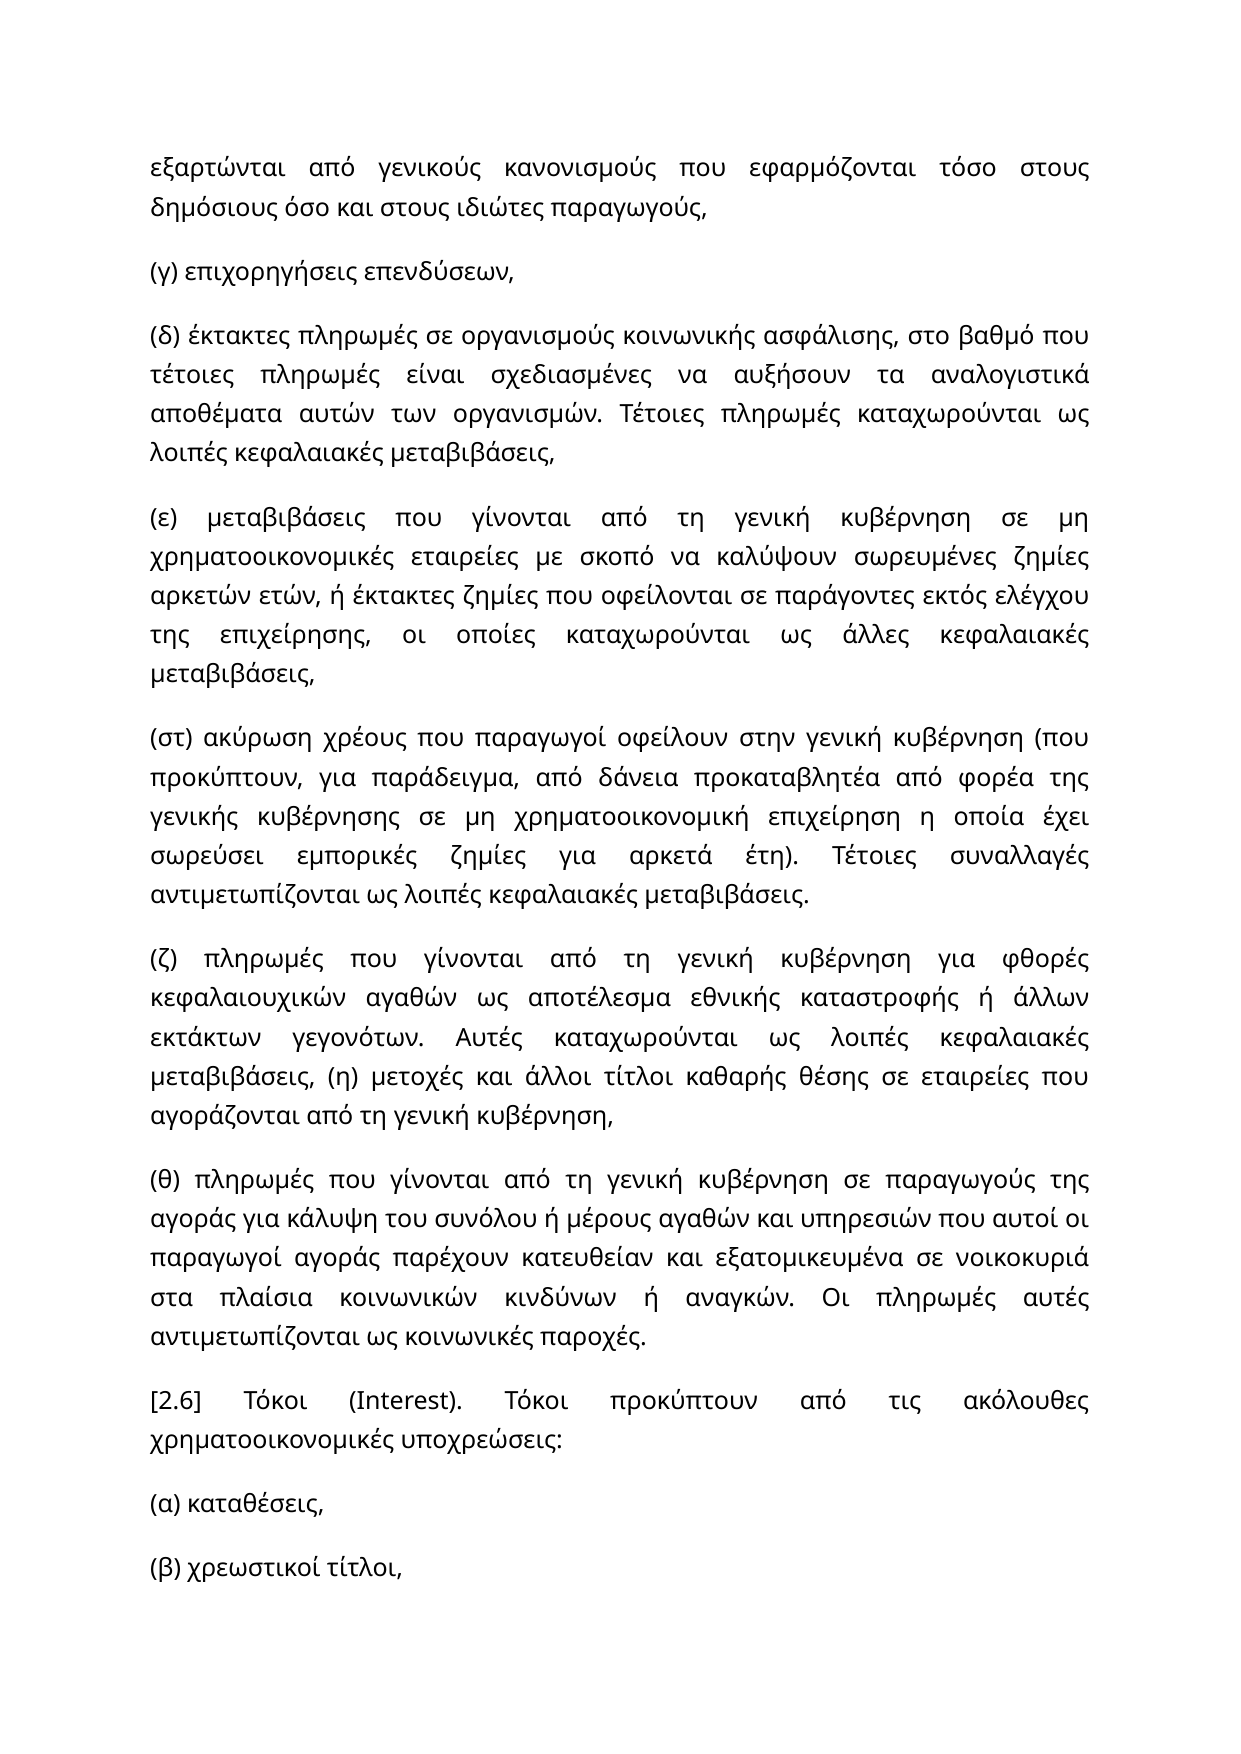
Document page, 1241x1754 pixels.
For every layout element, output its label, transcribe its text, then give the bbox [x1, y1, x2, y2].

text (ε) μεταβιβάσεις που γίνονται από τη γενική κυβέρνηση σε μη χρηματοοικονομικές εταιρείες με σκοπό να καλύψουν σωρευμένες ζημίες αρκετών ετών, ή έκτακτες ζημίες που οφείλονται σε παράγοντες εκτός ελέγχου της επιχείρησης, οι οποίες καταχωρούνται ως άλλες κεφαλαιακές μεταβιβάσεις, [150, 499, 1090, 690]
text (β) χρεωστικοί τίτλοι, [150, 1550, 1090, 1584]
text (α) καταθέσεις, [150, 1486, 1090, 1520]
text (στ) ακύρωση χρέους που παραγωγοί οφείλουν στην γενική κυβέρνηση (που προκύπτουν, για παράδειγμα, από δάνεια προκαταβλητέα από φορέα της γενικής κυβέρνησης σε μη χρηματοοικονομική επιχείρηση η οποία έχει σωρεύσει εμπορικές ζημίες για αρκετά έτη). Τέτοιες συναλλαγές αντιμετωπίζονται ως λοιπές κεφαλαιακές μεταβιβάσεις. [150, 720, 1090, 911]
text (γ) επιχορηγήσεις επενδύσεων, [150, 253, 1090, 287]
text [2.6] Τόκοι (Interest). Τόκοι προκύπτουν από τις ακόλουθες χρηματοοικονομικές υποχρεώσεις: [150, 1382, 1090, 1456]
text (δ) έκτακτες πληρωμές σε οργανισμούς κοινωνικής ασφάλισης, στο βαθμό που τέτοιες πληρωμές είναι σχεδιασμένες να αυξήσουν τα αναλογιστικά αποθέματα αυτών των οργανισμών. Τέτοιες πληρωμές καταχωρούνται ως λοιπές κεφαλαιακές μεταβιβάσεις, [150, 317, 1090, 469]
text (ζ) πληρωμές που γίνονται από τη γενική κυβέρνηση για φθορές κεφαλαιουχικών αγαθών ως αποτέλεσμα εθνικής καταστροφής ή άλλων εκτάκτων γεγονότων. Αυτές καταχωρούνται ως λοιπές κεφαλαιακές μεταβιβάσεις, (η) μετοχές και άλλοι τίτλοι καθαρής θέσης σε εταιρείες που αγοράζονται από τη γενική κυβέρνηση, [150, 941, 1090, 1132]
text εξαρτώνται από γενικούς κανονισμούς που εφαρμόζονται τόσο στους δημόσιους όσο και στους ιδιώτες παραγωγούς, [150, 150, 1090, 223]
text (θ) πληρωμές που γίνονται από τη γενική κυβέρνηση σε παραγωγούς της αγοράς για κάλυψη του συνόλου ή μέρους αγαθών και υπηρεσιών που αυτοί οι παραγωγοί αγοράς παρέχουν κατευθείαν και εξατομικευμένα σε νοικοκυριά στα πλαίσια κοινωνικών κινδύνων ή αναγκών. Οι πληρωμές αυτές αντιμετωπίζονται ως κοινωνικές παροχές. [150, 1162, 1090, 1352]
